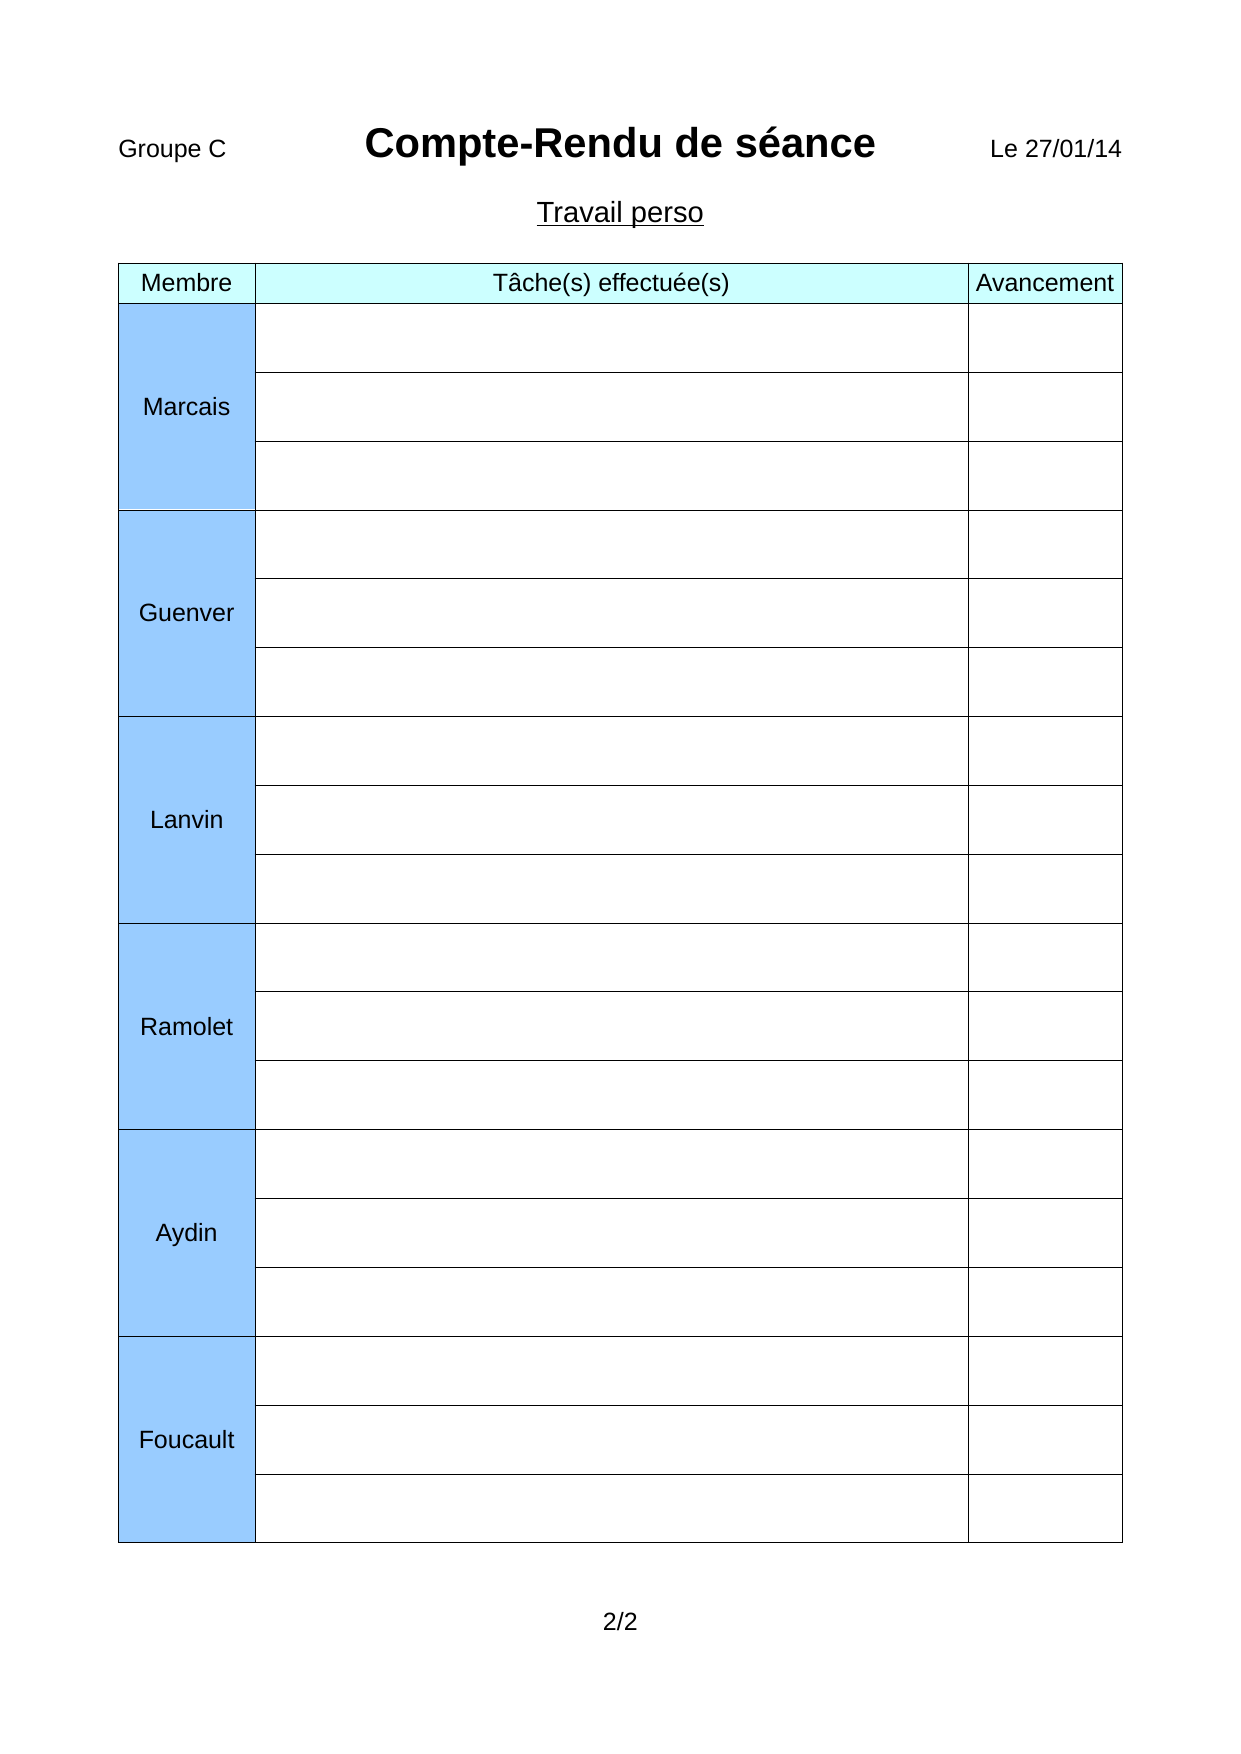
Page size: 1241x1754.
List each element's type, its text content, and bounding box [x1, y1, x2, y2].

table_cell [969, 579, 1122, 647]
table_cell [256, 648, 968, 716]
table_cell [969, 304, 1122, 372]
table_cell [969, 1130, 1122, 1198]
table_cell [969, 1199, 1122, 1267]
table_cell [256, 1199, 968, 1267]
table_cell [256, 442, 968, 509]
table_cell [969, 924, 1122, 991]
table_cell Ramolet [119, 924, 255, 1129]
table_cell [969, 992, 1122, 1060]
table_cell [256, 786, 968, 854]
table_header Tâche(s) effectuée(s) [256, 264, 968, 303]
table_cell [969, 786, 1122, 854]
table_cell [969, 1337, 1122, 1404]
table_cell [256, 579, 968, 647]
table_cell Aydin [119, 1130, 255, 1336]
table_cell [256, 1268, 968, 1336]
table_cell [969, 717, 1122, 785]
table_cell [969, 442, 1122, 509]
table_cell [256, 1406, 968, 1473]
table_cell [256, 924, 968, 991]
table_cell [256, 1475, 968, 1542]
table_cell Foucault [119, 1337, 255, 1542]
table_cell [969, 1268, 1122, 1336]
table_cell Guenver [119, 511, 255, 716]
table_cell [256, 992, 968, 1060]
table_header Avancement [969, 264, 1122, 303]
table_cell [969, 511, 1122, 578]
table_cell [256, 373, 968, 441]
table_cell [969, 855, 1122, 923]
table_cell [969, 648, 1122, 716]
table_cell [256, 511, 968, 578]
table_cell [256, 304, 968, 372]
table_cell [969, 373, 1122, 441]
table_cell Lanvin [119, 717, 255, 923]
table_cell Marcais [119, 304, 255, 509]
table_cell [969, 1061, 1122, 1129]
table_cell [256, 1337, 968, 1404]
table_cell [256, 717, 968, 785]
table_cell [256, 1061, 968, 1129]
table_cell [256, 1130, 968, 1198]
table_cell [969, 1406, 1122, 1473]
table_cell [969, 1475, 1122, 1542]
table_header Membre [119, 264, 255, 303]
text Travail perso [118, 196, 1122, 229]
table_cell [256, 855, 968, 923]
